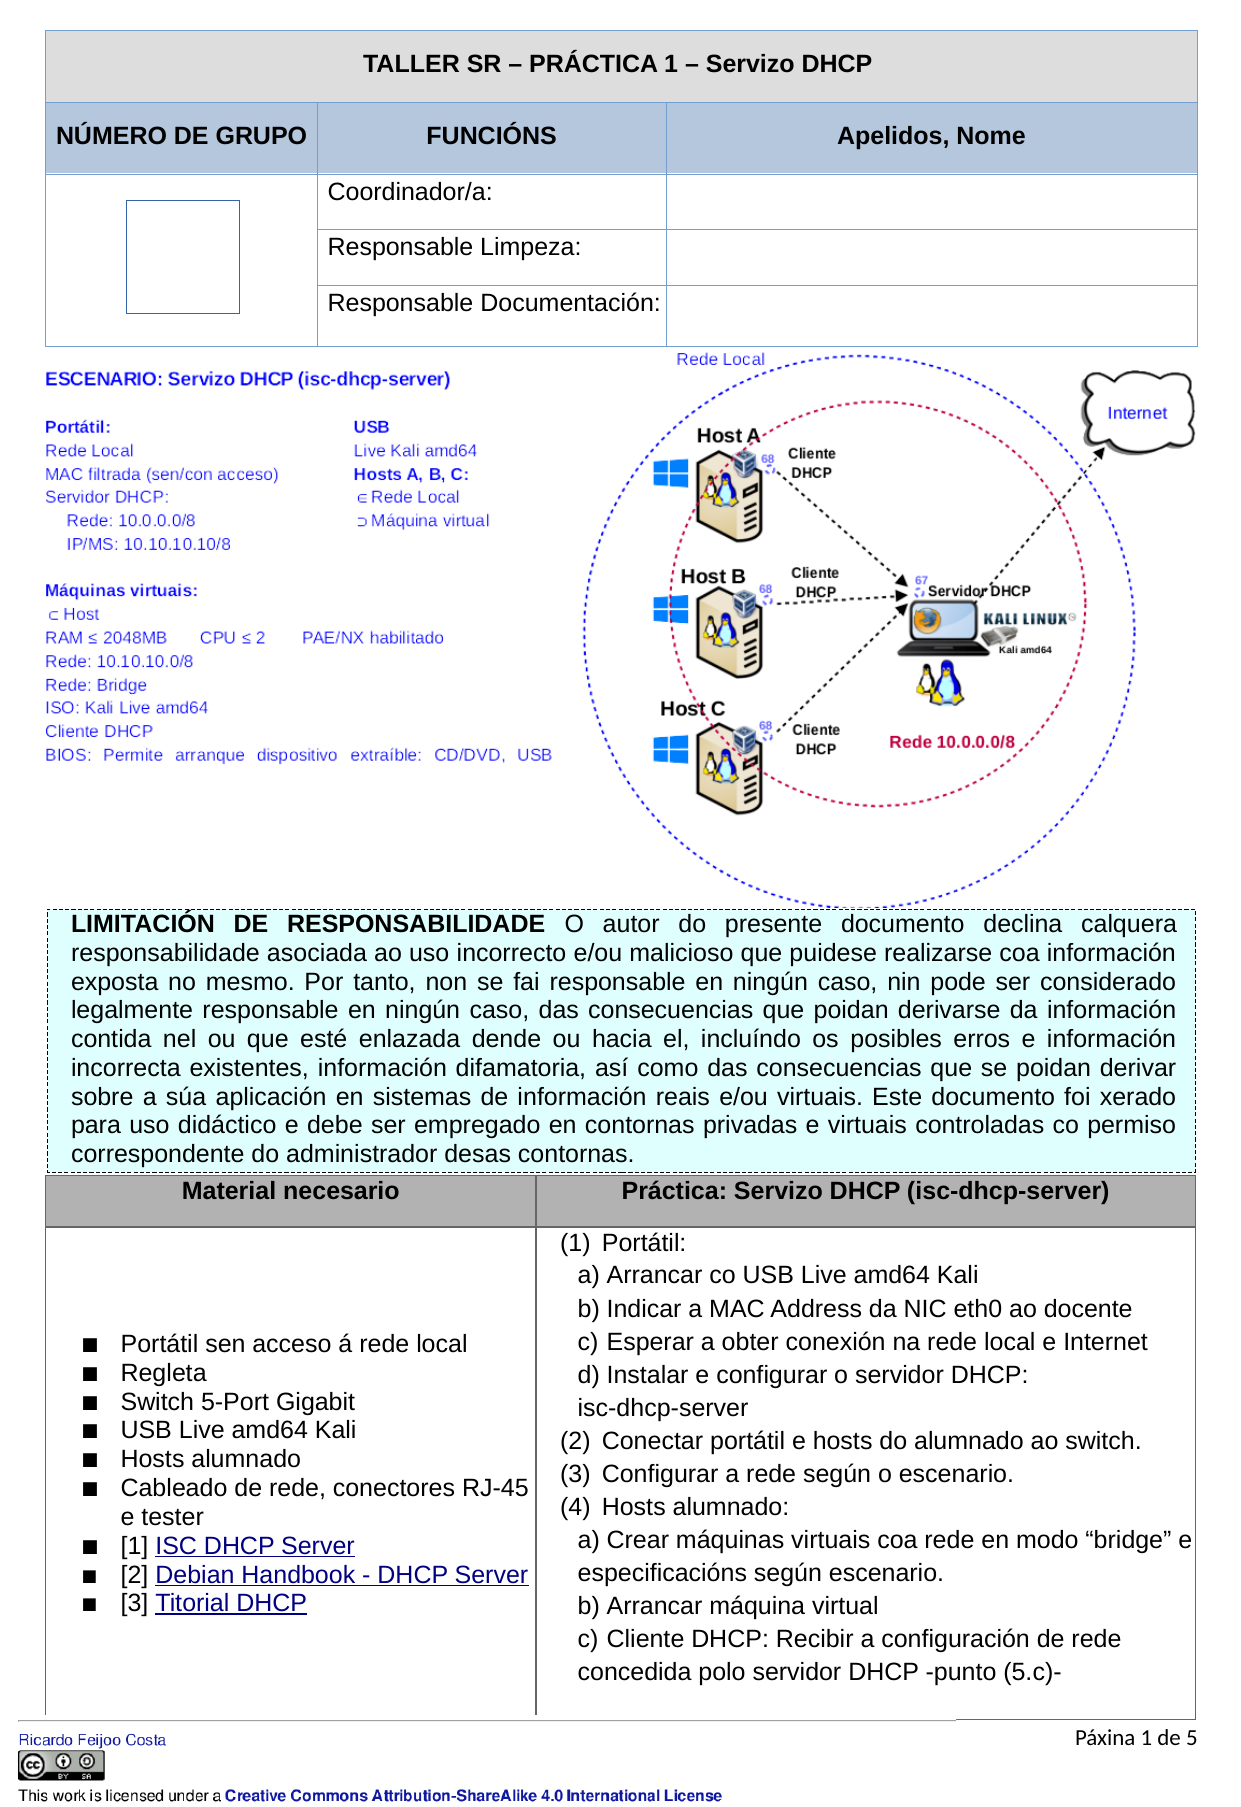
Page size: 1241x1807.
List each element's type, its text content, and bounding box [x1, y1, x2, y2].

table_cell Coordinador/a: [318, 175, 666, 229]
table_header Práctica: Servizo DHCP (isc-dhcp-server) [537, 1176, 1195, 1226]
table_cell FUNCIÓNS [318, 103, 666, 173]
table_cell [667, 286, 1197, 346]
picture [8, 1715, 957, 1806]
table_header TALLER SR – PRÁCTICA 1 – Servizo DHCP [46, 31, 1197, 102]
table_cell [46, 175, 317, 346]
table_cell Responsable Documentación: [318, 286, 666, 346]
table_header Material necesario [46, 1176, 535, 1226]
table_cell [667, 230, 1197, 284]
table_cell Responsable Limpeza: [318, 230, 666, 284]
picture [45, 351, 1198, 908]
table_cell [667, 175, 1197, 229]
table_cell NÚMERO DE GRUPO [46, 103, 317, 173]
table_cell Apelidos, Nome [667, 103, 1197, 173]
table_cell Portátil: Arrancar co USB Live amd64 Kali Indicar a MAC Address da NIC eth0 ao docente Esperar a obter conexión na rede local e Internet Instalar e configurar o servidor DHCP: isc-dhcp-server Conectar portátil e hosts do alumnado ao switch. Configurar a rede según o escenario. Hosts alumnado: Crear máquinas virtuais coa rede en modo “bridge” e especificacións según escenario. Arrancar máquina virtual Cliente DHCP: Recibir a configuración de rede concedida polo servidor DHCP -punto (5.c)- [537, 1228, 1195, 1718]
table_cell Portátil sen acceso á rede local Regleta Switch 5-Port Gigabit USB Live amd64 Kali Hosts alumnado Cableado de rede, conectores RJ-45 e tester [1] ISC DHCP Server [2] Debian Handbook - DHCP Server [3] Titorial DHCP [46, 1228, 535, 1715]
